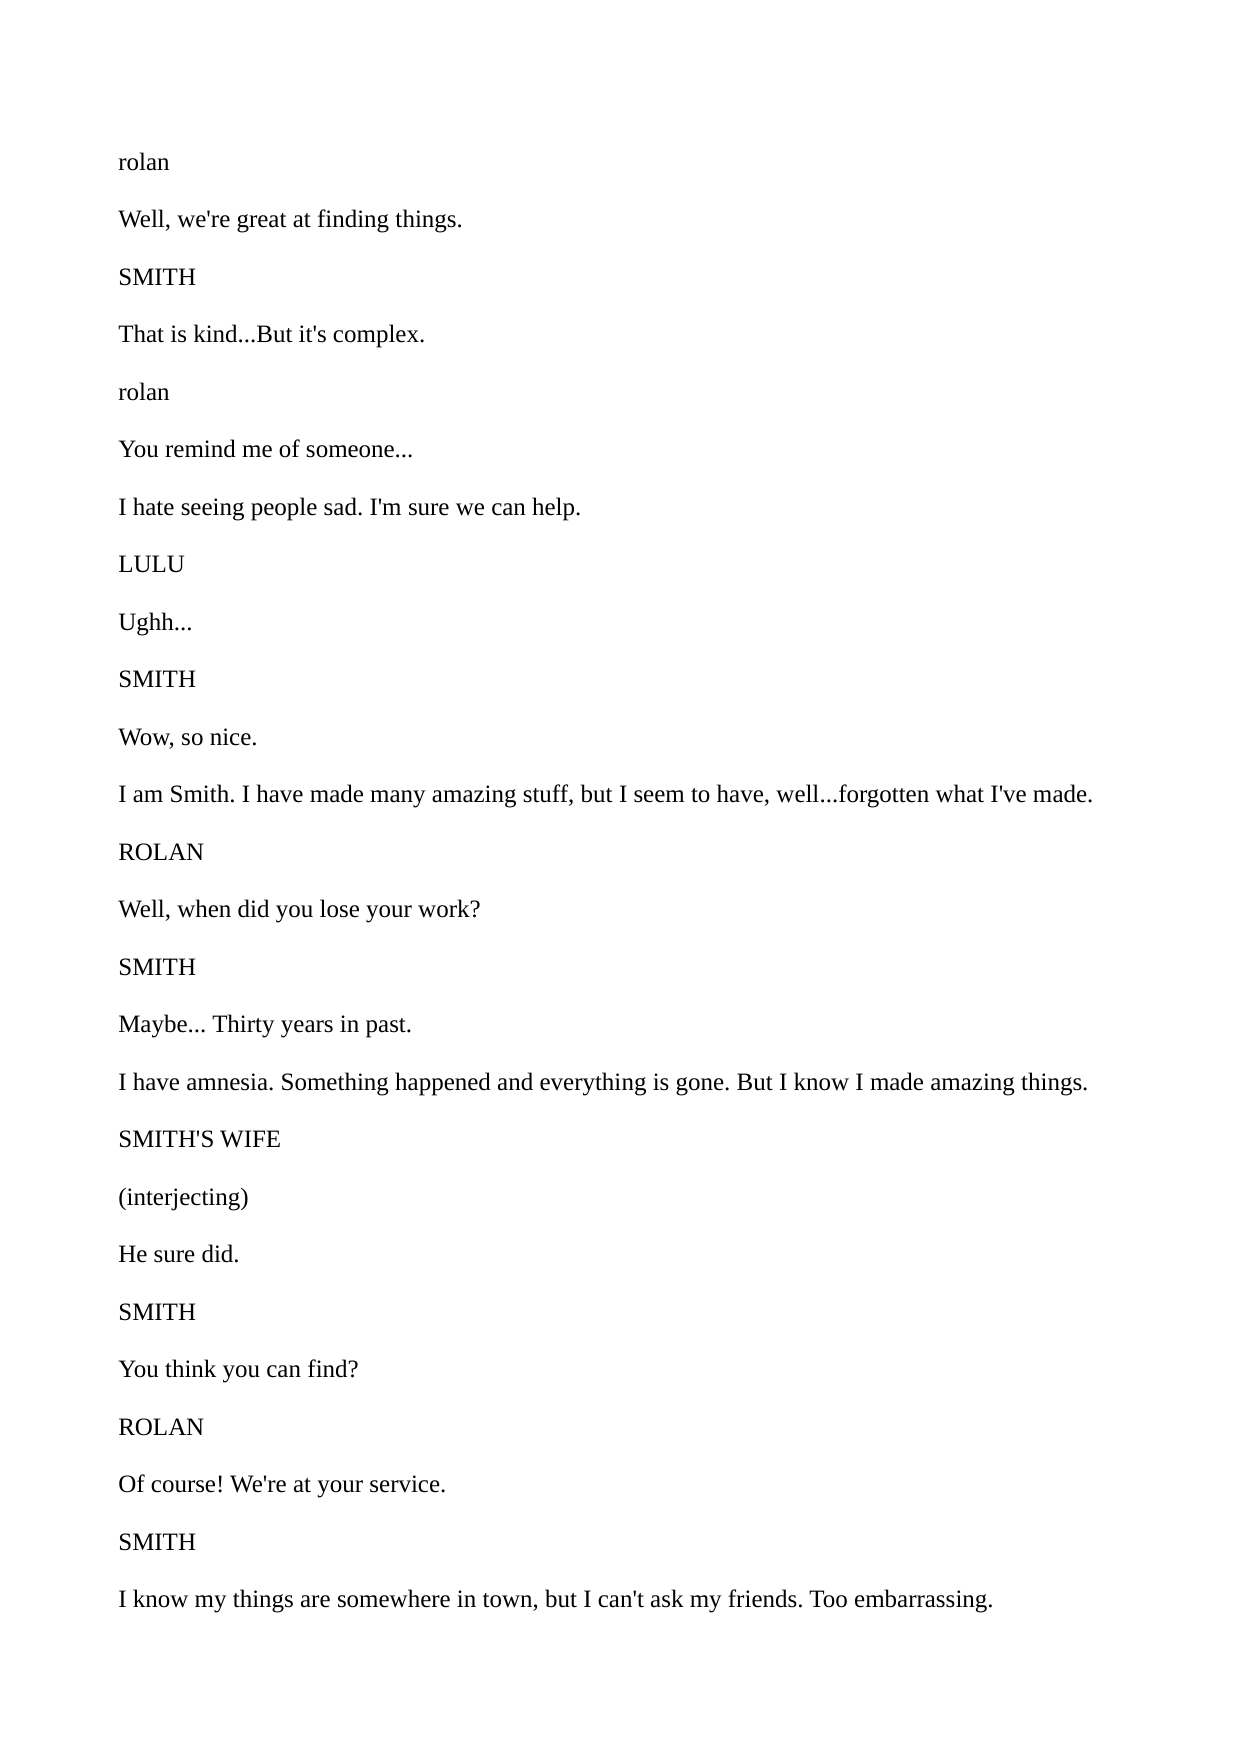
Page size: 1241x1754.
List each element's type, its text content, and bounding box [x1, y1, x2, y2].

text You remind me of someone... [118, 434, 1122, 463]
text He sure did. [118, 1239, 1122, 1268]
text I am Smith. I have made many amazing stuff, but I seem to have, well...forgotten what I've made. [118, 779, 1122, 808]
text ROLAN [118, 837, 1122, 866]
text Ughh... [118, 607, 1122, 636]
text That is kind...But it's complex. [118, 319, 1122, 348]
text (interjecting) [118, 1182, 1122, 1211]
text SMITH [118, 1297, 1122, 1326]
text Of course! We're at your service. [118, 1469, 1122, 1498]
text Well, when did you lose your work? [118, 894, 1122, 923]
text rolan [118, 377, 1122, 406]
text SMITH [118, 664, 1122, 693]
text SMITH [118, 952, 1122, 981]
text Well, we're great at finding things. [118, 204, 1122, 233]
text SMITH'S WIFE [118, 1124, 1122, 1153]
text SMITH [118, 262, 1122, 291]
text LULU [118, 549, 1122, 578]
text Maybe... Thirty years in past. [118, 1009, 1122, 1038]
text SMITH [118, 1527, 1122, 1556]
text Wow, so nice. [118, 722, 1122, 751]
text I have amnesia. Something happened and everything is gone. But I know I made amazing things. [118, 1067, 1122, 1096]
text You think you can find? [118, 1354, 1122, 1383]
text rolan [118, 147, 1122, 176]
text I hate seeing people sad. I'm sure we can help. [118, 492, 1122, 521]
text I know my things are somewhere in town, but I can't ask my friends. Too embarrassing. [118, 1584, 1122, 1613]
text ROLAN [118, 1412, 1122, 1441]
